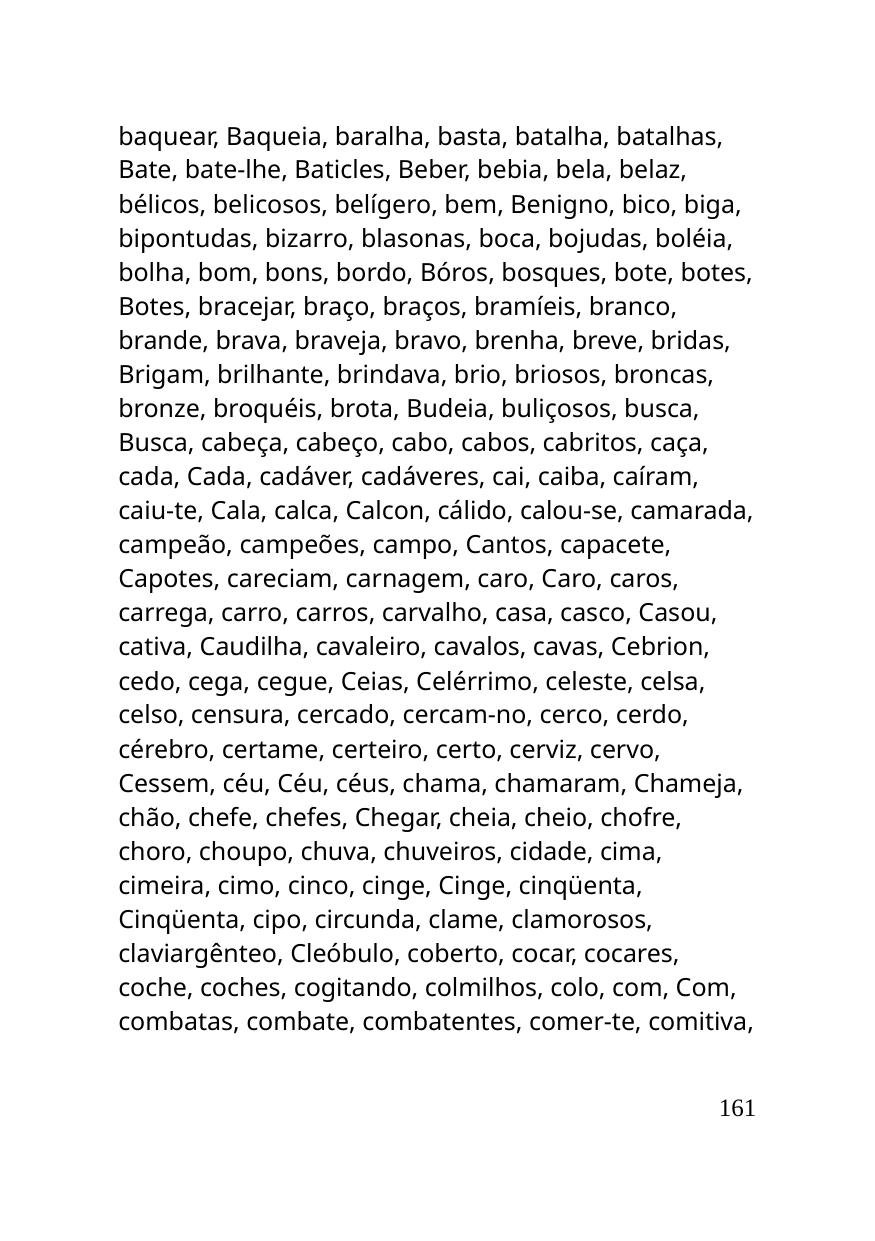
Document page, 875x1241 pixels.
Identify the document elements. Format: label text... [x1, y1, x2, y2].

text baquear, Baqueia, baralha, basta, batalha, batalhas, Bate, bate-lhe, Baticles, Beber, bebia, bela, belaz, bélicos, belicosos, belígero, bem, Benigno, bico, biga, bipontudas, bizarro, blasonas, boca, bojudas, boléia, bolha, bom, bons, bordo, Bóros, bosques, bote, botes, Botes, bracejar, braço, braços, bramíeis, branco, brande, brava, braveja, bravo, brenha, breve, bridas, Brigam, brilhante, brindava, brio, briosos, broncas, bronze, broquéis, brota, Budeia, buliçosos, busca, Busca, cabeça, cabeço, cabo, cabos, cabritos, caça, cada, Cada, cadáver, cadáveres, cai, caiba, caíram, caiu-te, Cala, calca, Calcon, cálido, calou-se, camarada, campeão, campeões, campo, Cantos, capacete, Capotes, careciam, carnagem, caro, Caro, caros, carrega, carro, carros, carvalho, casa, casco, Casou, cativa, Caudilha, cavaleiro, cavalos, cavas, Cebrion, cedo, cega, cegue, Ceias, Celérrimo, celeste, celsa, celso, censura, cercado, cercam-no, cerco, cerdo, cérebro, certame, certeiro, certo, cerviz, cervo, Cessem, céu, Céu, céus, chama, chamaram, Chameja, chão, chefe, chefes, Chegar, cheia, cheio, chofre, choro, choupo, chuva, chuveiros, cidade, cima, cimeira, cimo, cinco, cinge, Cinge, cinqüenta, Cinqüenta, cipo, circunda, clame, clamorosos, claviargênteo, Cleóbulo, coberto, cocar, cocares, coche, coches, cogitando, colmilhos, colo, com, Com, combatas, combate, combatentes, comer-te, comitiva, [118, 118, 756, 1038]
